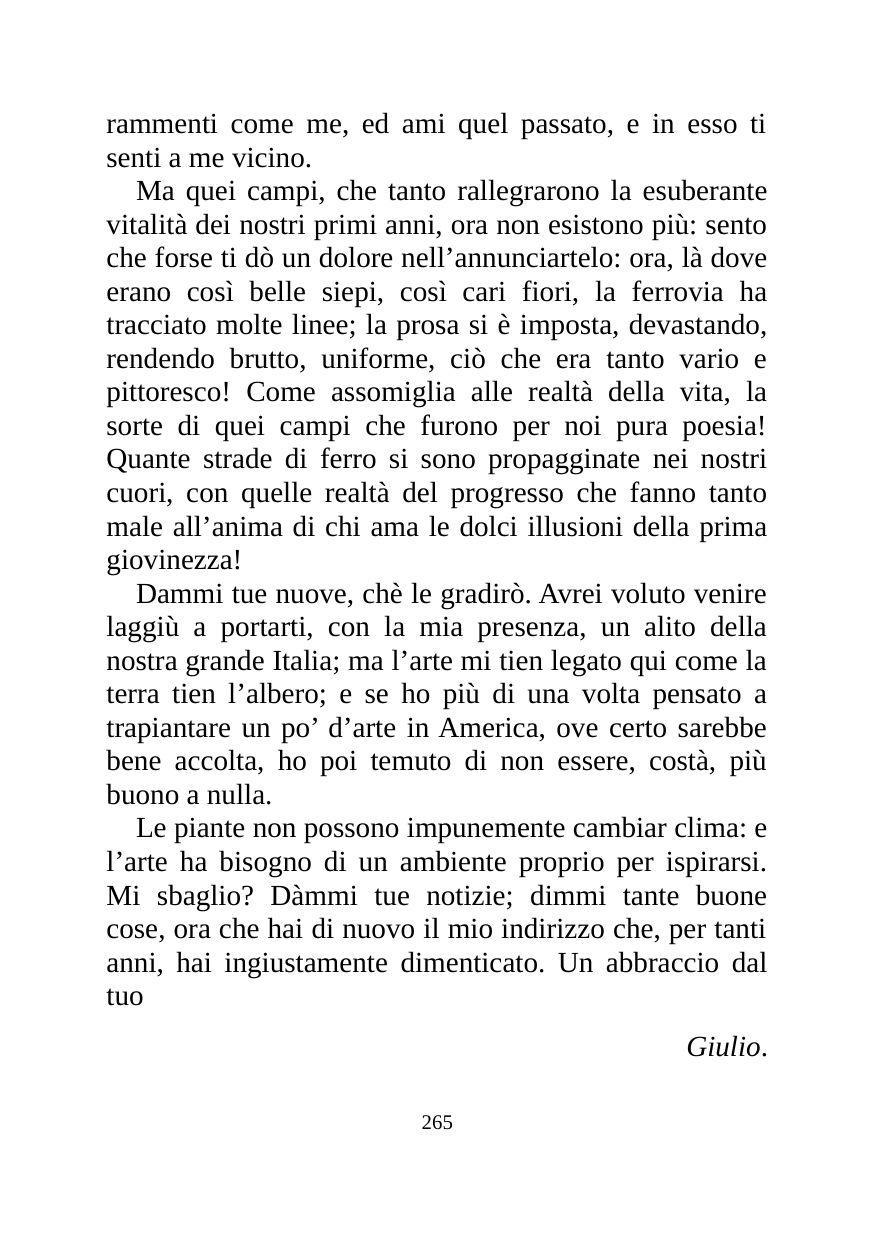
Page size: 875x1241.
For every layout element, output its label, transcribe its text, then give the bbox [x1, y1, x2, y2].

text rammenti come me, ed ami quel passato, e in esso ti senti a me vicino. [106, 106, 768, 173]
text Dammi tue nuove, chè le gradirò. Avrei voluto venire laggiù a portarti, con la mia presenza, un alito della nostra grande Italia; ma l’arte mi tien legato qui come la terra tien l’albero; e se ho più di una volta pensato a trapiantare un po’ d’arte in America, ove certo sarebbe bene accolta, ho poi temuto di non essere, costà, più buono a nulla. [106, 576, 768, 811]
text Ma quei campi, che tanto rallegrarono la esuberante vitalità dei nostri primi anni, ora non esistono più: sento che forse ti dò un dolore nell’annunciartelo: ora, là dove erano così belle siepi, così cari fiori, la ferrovia ha tracciato molte linee; la prosa si è imposta, devastando, rendendo brutto, uniforme, ciò che era tanto vario e pittoresco! Come assomiglia alle realtà della vita, la sorte di quei campi che furono per noi pura poesia! Quante strade di ferro si sono propagginate nei nostri cuori, con quelle realtà del progresso che fanno tanto male all’anima di chi ama le dolci illusioni della prima giovinezza! [106, 173, 768, 576]
text Giulio. [106, 1029, 768, 1063]
text Le piante non possono impunemente cambiar clima: e l’arte ha bisogno di un ambiente proprio per ispirarsi. Mi sbaglio? Dàmmi tue notizie; dimmi tante buone cose, ora che hai di nuovo il mio indirizzo che, per tanti anni, hai ingiustamente dimenticato. Un abbraccio dal tuo [106, 811, 768, 1012]
